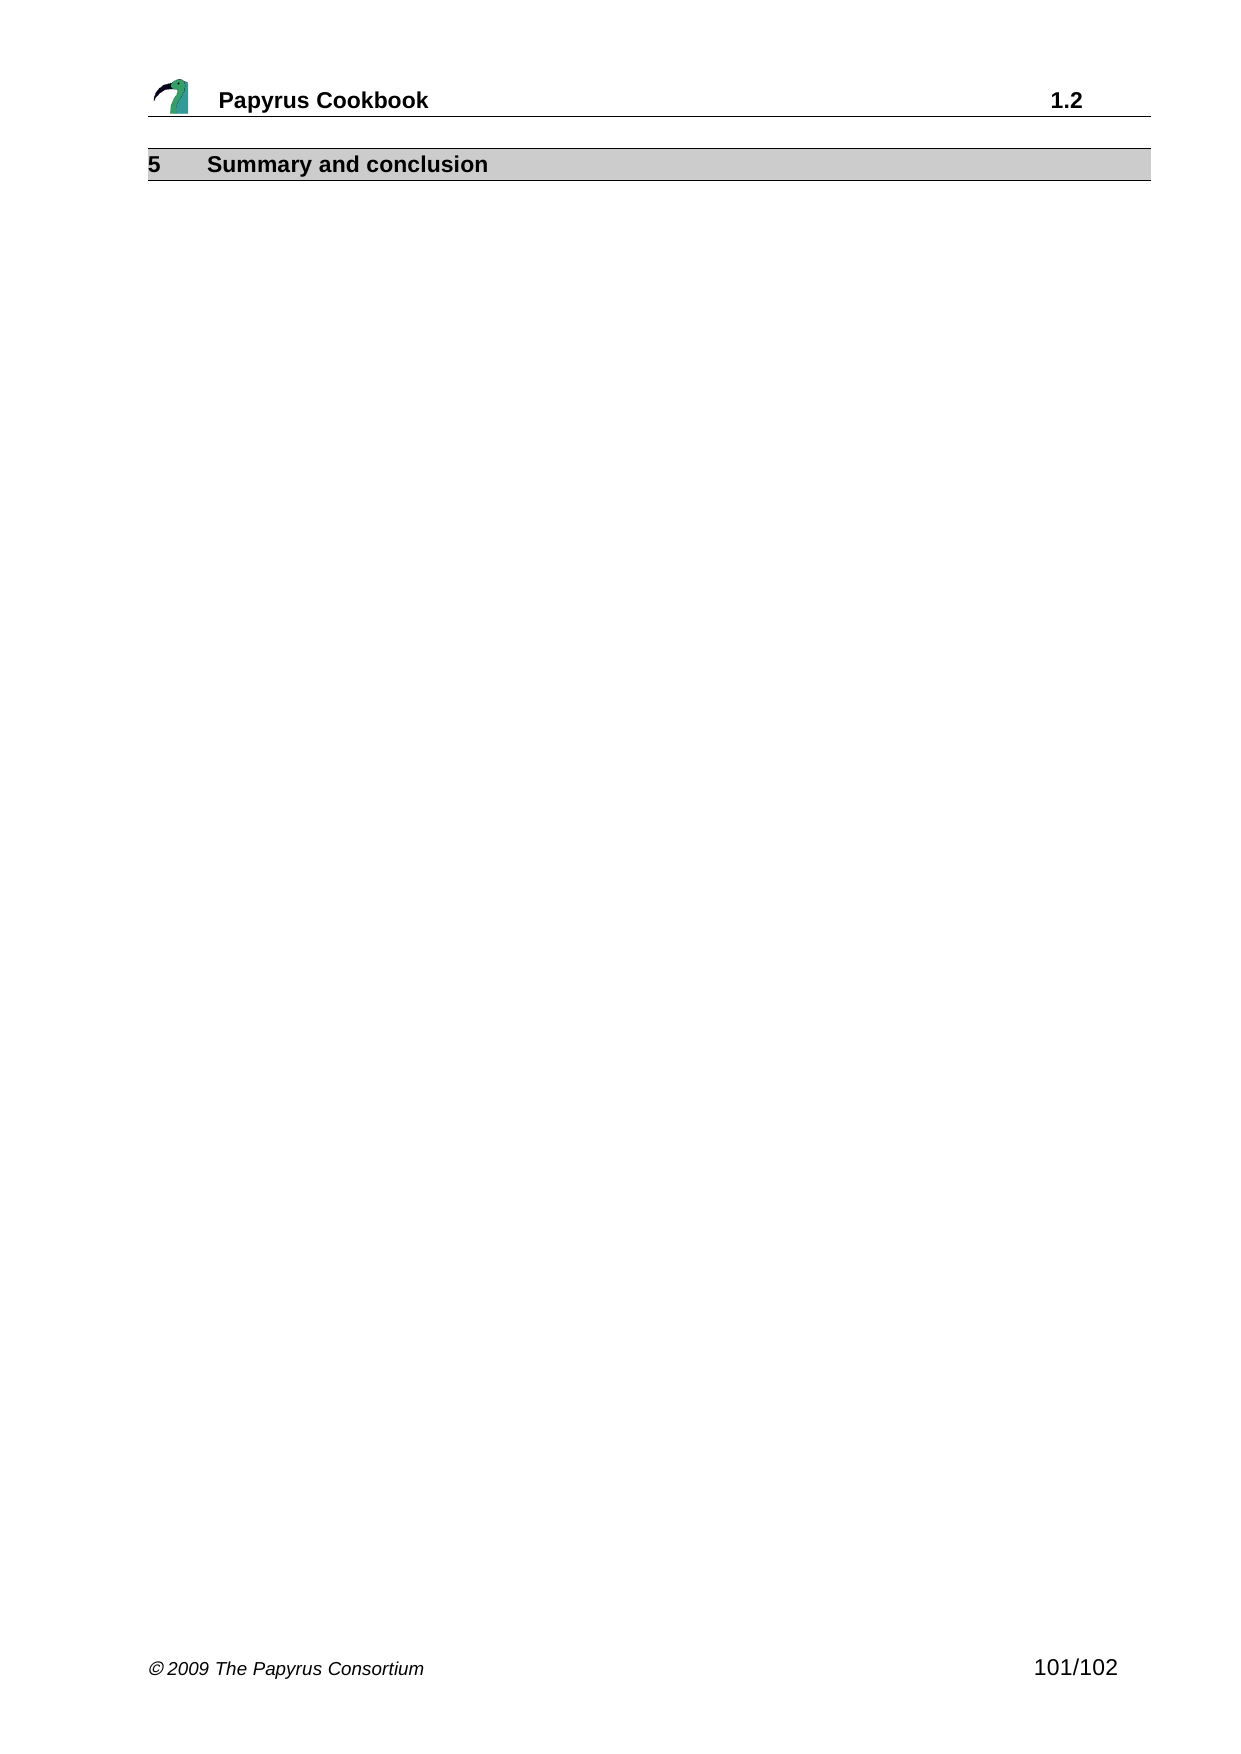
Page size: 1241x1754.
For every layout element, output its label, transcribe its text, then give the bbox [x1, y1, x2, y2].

subtitle Summary and conclusion [148, 149, 1151, 180]
picture [153, 79, 189, 114]
